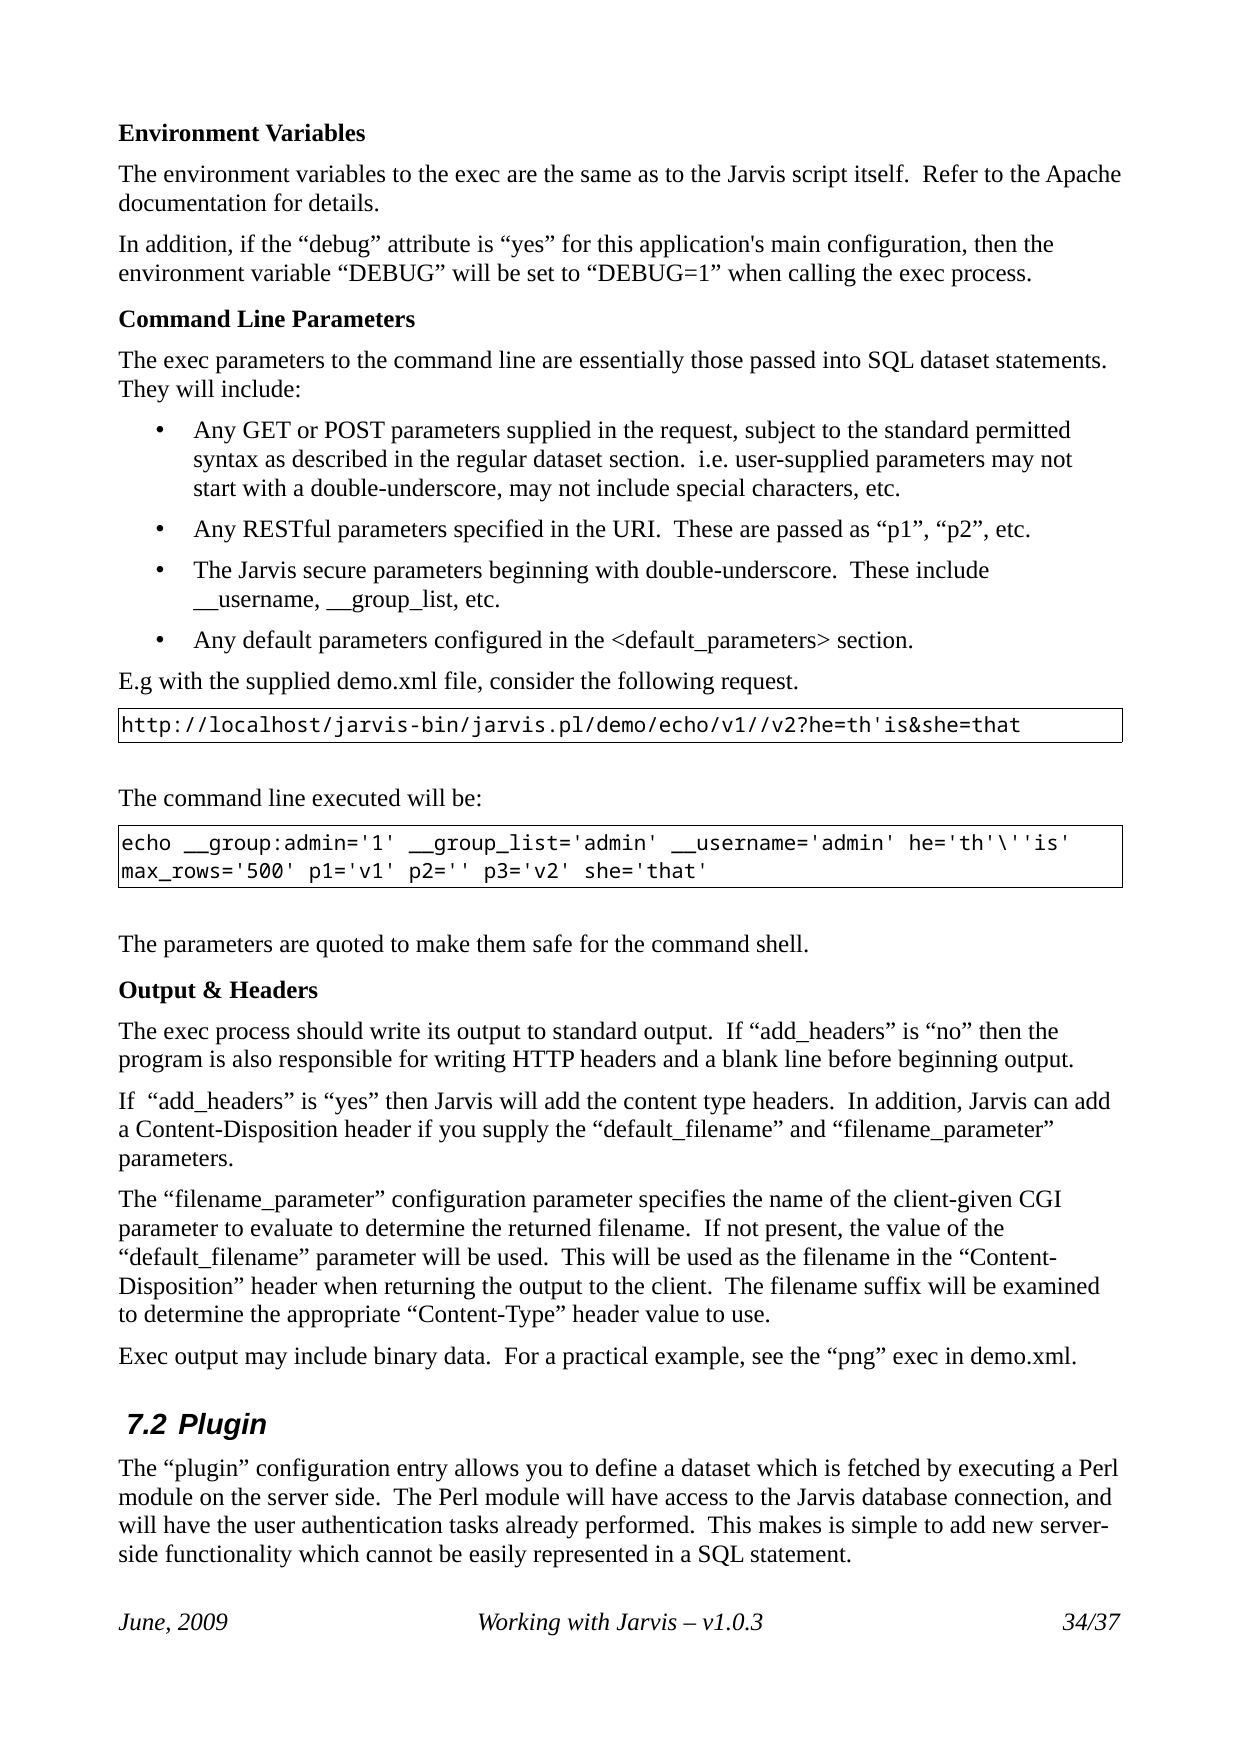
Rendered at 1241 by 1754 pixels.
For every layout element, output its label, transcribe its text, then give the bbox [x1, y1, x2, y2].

subtitle Plugin [118, 1407, 1122, 1441]
subtitle Command Line Parameters [118, 304, 1122, 333]
text Exec output may include binary data. For a practical example, see the “png” exec in demo.xml. [118, 1341, 1122, 1369]
text The command line executed will be: [118, 783, 1122, 812]
text E.g with the supplied demo.xml file, consider the following request. [118, 666, 1122, 695]
subtitle Output & Headers [118, 975, 1122, 1003]
text The exec parameters to the command line are essentially those passed into SQL dataset statements. They will include: [118, 345, 1122, 403]
text The environment variables to the exec are the same as to the Jarvis script itself. Refer to the Apache documentation for details. [118, 159, 1122, 217]
text The exec process should write its output to standard output. If “add_headers” is “no” then the program is also responsible for writing HTTP headers and a blank line before beginning output. [118, 1016, 1122, 1073]
subtitle Environment Variables [118, 118, 1122, 147]
list Any GET or POST parameters supplied in the request, subject to the standard permitted syntax as described in the regular dataset section. i.e. user-supplied parameters may not start with a double-underscore, may not include special characters, etc. [156, 415, 1122, 501]
list The Jarvis secure parameters beginning with double-underscore. These include __username, __group_list, etc. [156, 555, 1122, 613]
text The “filename_parameter” configuration parameter specifies the name of the client-given CGI parameter to evaluate to determine the returned filename. If not present, the value of the “default_filename” parameter will be used. This will be used as the filename in the “Content-Disposition” header when returning the output to the client. The filename suffix will be examined to determine the appropriate “Content-Type” header value to use. [118, 1184, 1122, 1328]
list Any default parameters configured in the <default_parameters> section. [156, 625, 1122, 654]
text In addition, if the “debug” attribute is “yes” for this application's main configuration, then the environment variable “DEBUG” will be set to “DEBUG=1” when calling the exec process. [118, 229, 1122, 287]
text The parameters are quoted to make them safe for the command shell. [118, 929, 1122, 957]
list Any RESTful parameters specified in the URI. These are passed as “p1”, “p2”, etc. [156, 514, 1122, 543]
text echo __group:admin='1' __group_list='admin' __username='admin' he='th'\''is' max_rows='500' p1='v1' p2='' p3='v2' she='that' [119, 826, 1122, 887]
text The “plugin” configuration entry allows you to define a dataset which is fetched by executing a Perl module on the server side. The Perl module will have access to the Jarvis database connection, and will have the user authentication tasks already performed. This makes is simple to add new server-side functionality which cannot be easily represented in a SQL statement. [118, 1453, 1122, 1568]
text http://localhost/jarvis-bin/jarvis.pl/demo/echo/v1//v2?he=th'is&she=that [119, 709, 1122, 742]
text If “add_headers” is “yes” then Jarvis will add the content type headers. In addition, Jarvis can add a Content-Disposition header if you supply the “default_filename” and “filename_parameter” parameters. [118, 1086, 1122, 1172]
